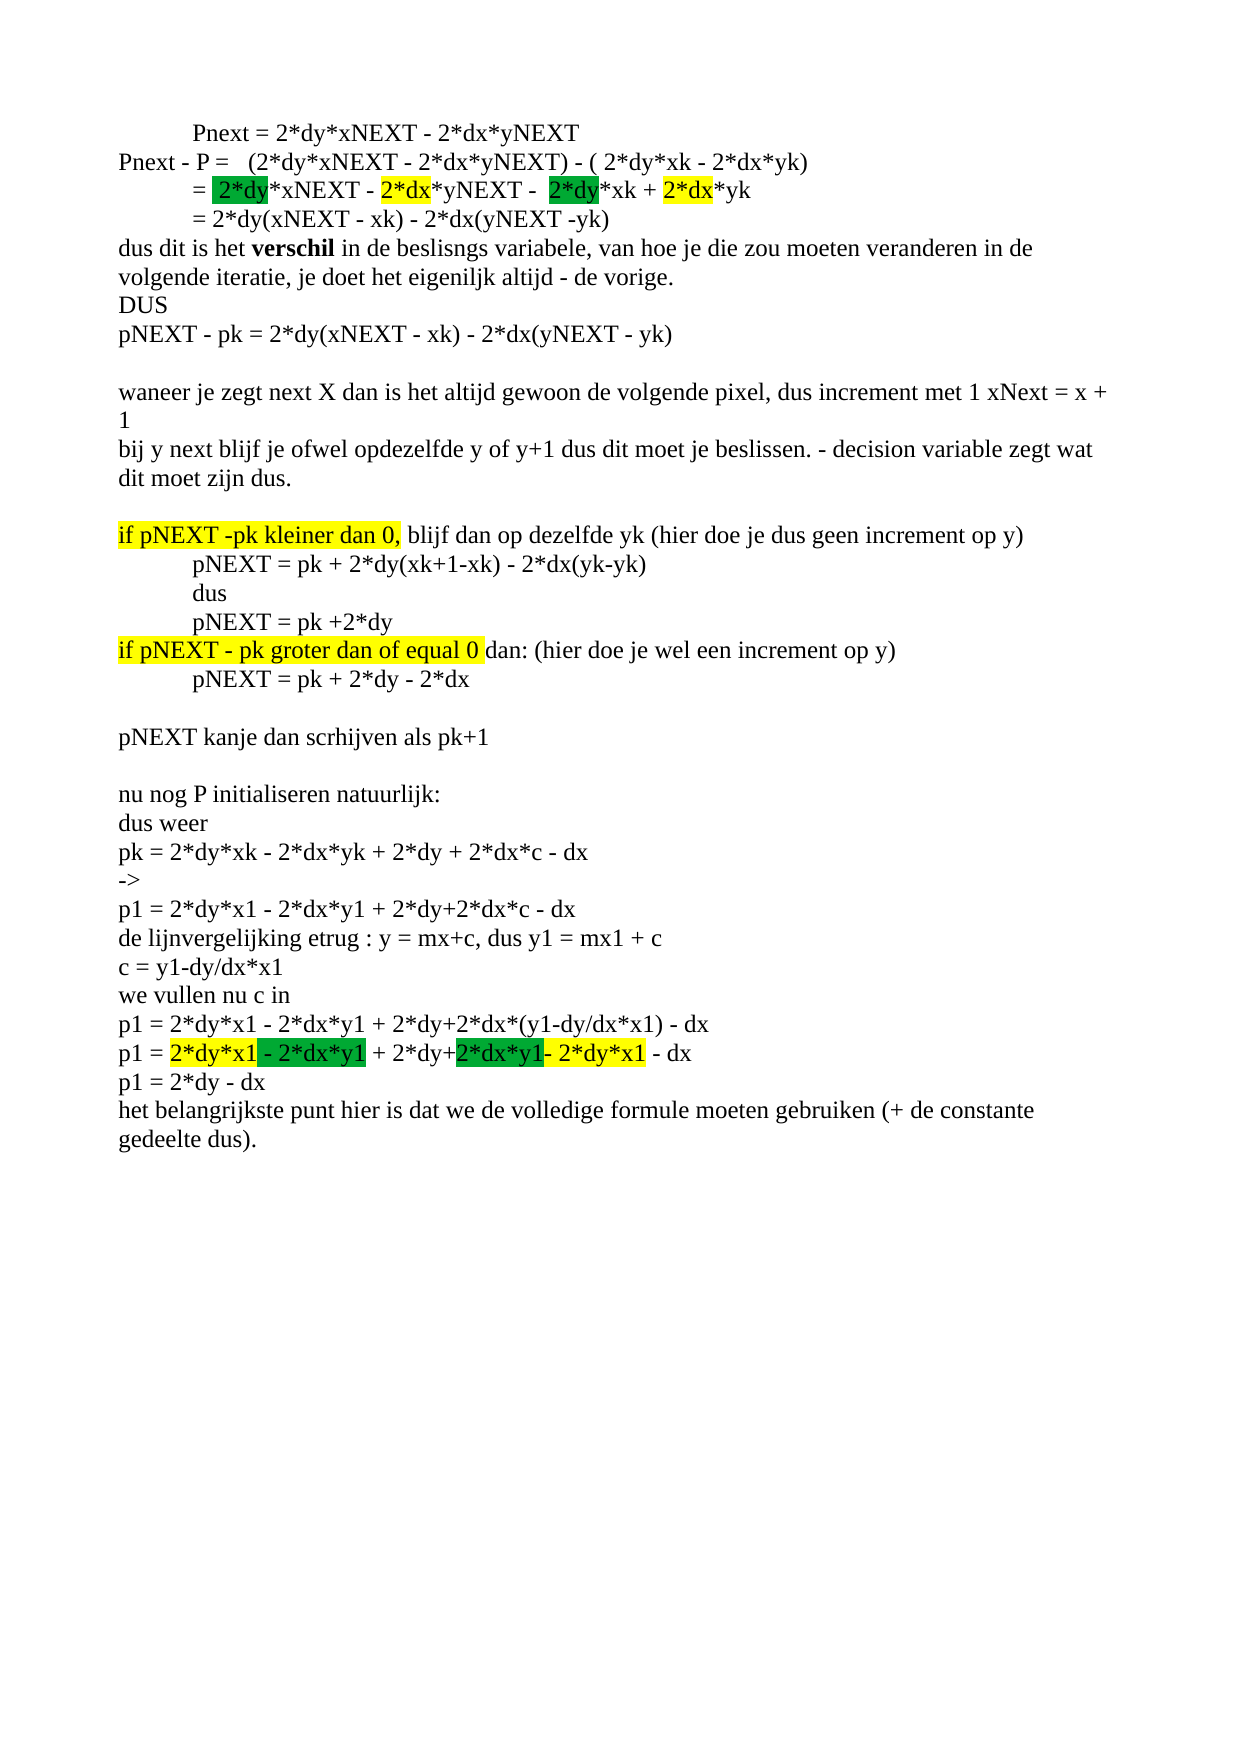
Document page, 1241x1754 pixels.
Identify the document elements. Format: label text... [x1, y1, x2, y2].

text = 2*dy(xNEXT - xk) - 2*dx(yNEXT -yk) [118, 204, 1122, 233]
text pNEXT = pk + 2*dy - 2*dx [118, 664, 1122, 693]
text pNEXT kanje dan scrhijven als pk+1 [118, 722, 1122, 751]
text het belangrijkste punt hier is dat we de volledige formule moeten gebruiken (+ de constante gedeelte dus). [118, 1096, 1122, 1153]
text dus dit is het verschil in de beslisngs variabele, van hoe je die zou moeten veranderen in de volgende iteratie, je doet het eigeniljk altijd - de vorige. [118, 233, 1122, 291]
text dus [118, 578, 1122, 607]
text pk = 2*dy*xk - 2*dx*yk + 2*dy + 2*dx*c - dx [118, 837, 1122, 866]
text de lijnvergelijking etrug : y = mx+c, dus y1 = mx1 + c [118, 923, 1122, 952]
text DUS [118, 291, 1122, 319]
text Pnext - P = (2*dy*xNEXT - 2*dx*yNEXT) - ( 2*dy*xk - 2*dx*yk) [118, 147, 1122, 176]
text pNEXT - pk = 2*dy(xNEXT - xk) - 2*dx(yNEXT - yk) [118, 319, 1122, 348]
text if pNEXT - pk groter dan of equal 0 dan: (hier doe je wel een increment op y) [118, 636, 1122, 664]
text bij y next blijf je ofwel opdezelfde y of y+1 dus dit moet je beslissen. - decision variable zegt wat dit moet zijn dus. [118, 434, 1122, 492]
text p1 = 2*dy*x1 - 2*dx*y1 + 2*dy+2*dx*c - dx [118, 894, 1122, 923]
text pNEXT = pk +2*dy [118, 607, 1122, 636]
text p1 = 2*dy*x1 - 2*dx*y1 + 2*dy+2*dx*(y1-dy/dx*x1) - dx [118, 1009, 1122, 1038]
text p1 = 2*dy - dx [118, 1067, 1122, 1096]
text = 2*dy*xNEXT - 2*dx*yNEXT - 2*dy*xk + 2*dx*yk [118, 176, 1122, 204]
text p1 = 2*dy*x1 - 2*dx*y1 + 2*dy+2*dx*y1- 2*dy*x1 - dx [118, 1038, 1122, 1067]
text -> [118, 866, 1122, 894]
text waneer je zegt next X dan is het altijd gewoon de volgende pixel, dus increment met 1 xNext = x + 1 [118, 377, 1122, 434]
text we vullen nu c in [118, 981, 1122, 1009]
text dus weer [118, 808, 1122, 837]
text pNEXT = pk + 2*dy(xk+1-xk) - 2*dx(yk-yk) [118, 549, 1122, 578]
text nu nog P initialiseren natuurlijk: [118, 779, 1122, 808]
text Pnext = 2*dy*xNEXT - 2*dx*yNEXT [118, 118, 1122, 147]
text c = y1-dy/dx*x1 [118, 952, 1122, 981]
text if pNEXT -pk kleiner dan 0, blijf dan op dezelfde yk (hier doe je dus geen increment op y) [118, 521, 1122, 549]
